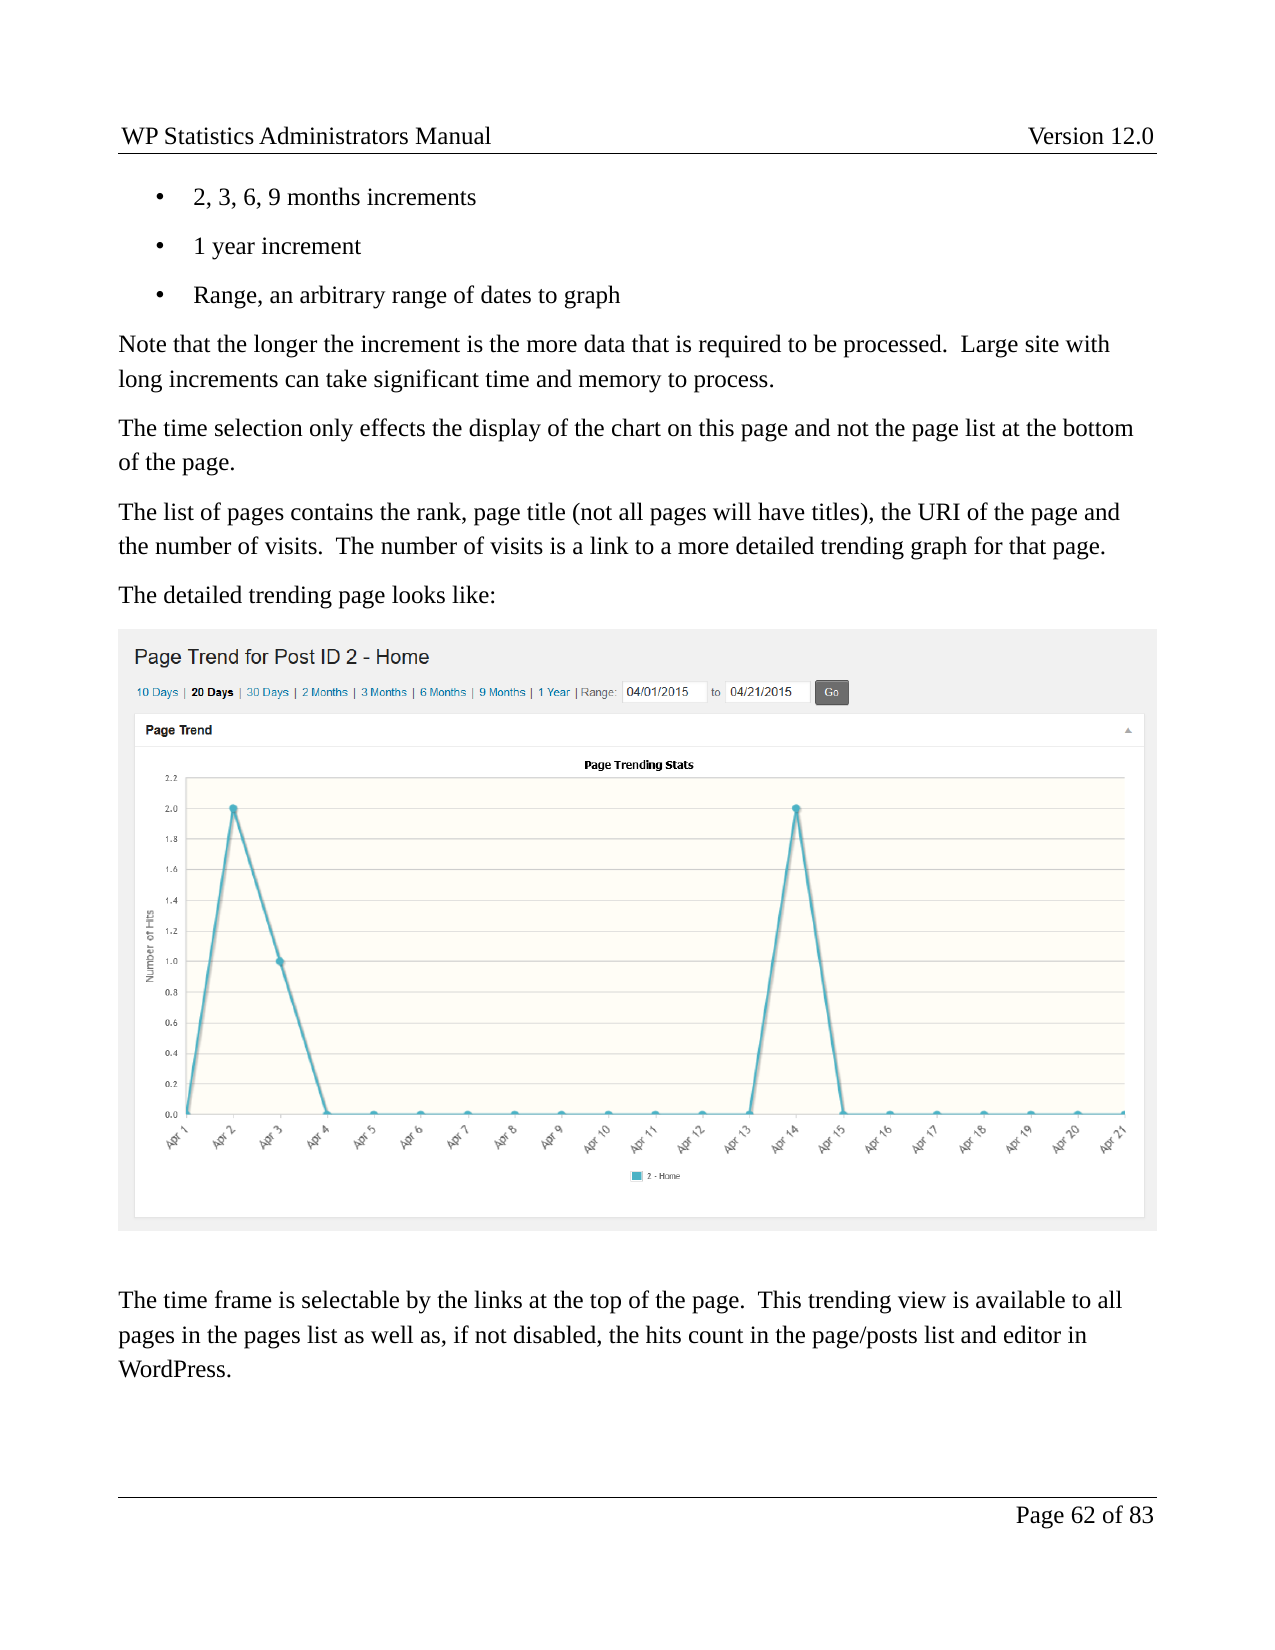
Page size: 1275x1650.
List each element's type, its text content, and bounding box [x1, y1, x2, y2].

text The list of pages contains the rank, page title (not all pages will have titles), the URI of the page and the number of visits. The number of visits is a link to a more detailed trending graph for that page. [118, 497, 1157, 560]
list 1 year increment [156, 231, 1157, 260]
text The time selection only effects the display of the chart on this page and not the page list at the bottom of the page. [118, 413, 1157, 476]
list 2, 3, 6, 9 months increments [156, 182, 1157, 211]
picture [118, 629, 1157, 1231]
text The detailed trending page looks like: [118, 580, 1157, 609]
list Range, an arbitrary range of dates to graph [156, 280, 1157, 309]
text Note that the longer the increment is the more data that is required to be processed. Large site with long increments can take significant time and memory to process. [118, 329, 1157, 393]
text The time frame is selectable by the links at the top of the page. This trending view is available to all pages in the pages list as well as, if not disabled, the hits count in the page/posts list and editor in WordPress. [118, 1285, 1157, 1383]
